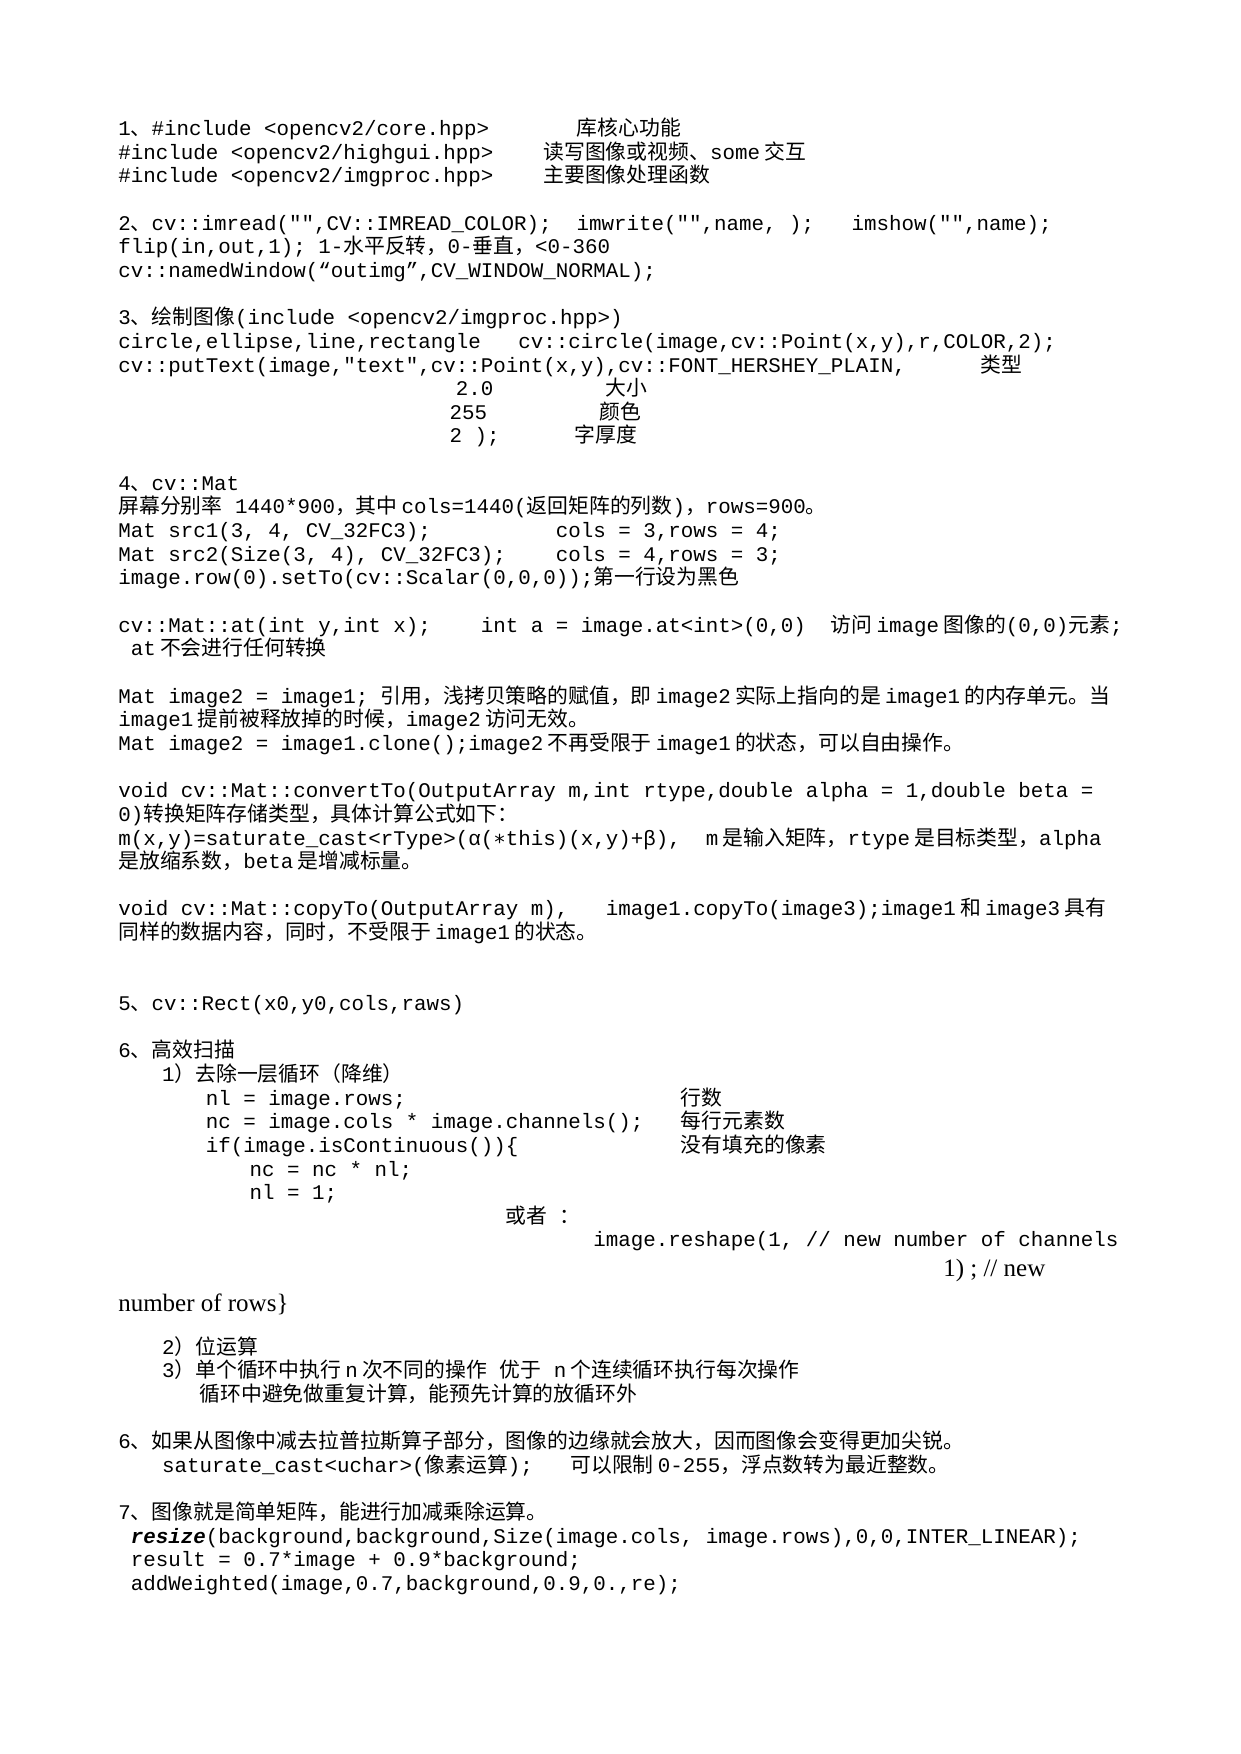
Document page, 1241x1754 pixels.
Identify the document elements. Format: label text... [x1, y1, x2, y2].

text m(x,y)=saturate_cast<rType>(α(∗this)(x,y)+β), m是输入矩阵，rtype是目标类型，alpha是放缩系数，beta是增减标量。 [118, 827, 1122, 875]
text void cv::Mat::copyTo(OutputArray m), image1.copyTo(image3);image1和image3具有同样的数据内容，同时，不受限于image1的状态。 [118, 898, 1122, 946]
text 1、#include <opencv2/core.hpp> 库核心功能 [118, 118, 1122, 142]
text Mat image2 = image1; 引用，浅拷贝策略的赋值，即image2实际上指向的是image1的内存单元。当image1提前被释放掉的时候，image2访问无效。 [118, 686, 1122, 733]
text resize(background,background,Size(image.cols, image.rows),0,0,INTER_LINEAR); [118, 1526, 1122, 1549]
text nc = nc * nl; [118, 1158, 1122, 1182]
text cv::putText(image,"text",cv::Point(x,y),cv::FONT_HERSHEY_PLAIN, 类型 [118, 354, 1122, 378]
text flip(in,out,1); 1-水平反转，0-垂直，<0-360 [118, 236, 1122, 260]
text cv::namedWindow(“outimg”,CV_WINDOW_NORMAL); [118, 260, 1122, 284]
text 7、图像就是简单矩阵，能进行加减乘除运算。 [118, 1502, 1122, 1526]
text 6、如果从图像中减去拉普拉斯算子部分，图像的边缘就会放大，因而图像会变得更加尖锐。 [118, 1431, 1122, 1455]
text nc = image.cols * image.channels(); 每行元素数 [118, 1111, 1122, 1135]
text result = 0.7*image + 0.9*background; [118, 1549, 1122, 1573]
text cv::Mat::at(int y,int x); int a = image.at<int>(0,0) 访问image图像的(0,0)元素; at不会进行任何转换 [118, 615, 1122, 662]
text nl = image.rows; 行数 [118, 1088, 1122, 1111]
text Mat image2 = image1.clone();image2不再受限于image1的状态，可以自由操作。 [118, 733, 1122, 757]
text 或者 ： [118, 1206, 1122, 1229]
text 2）位运算 [118, 1337, 1122, 1360]
text nl = 1; [118, 1182, 1122, 1206]
text if(image.isContinuous()){ 没有填充的像素 [118, 1135, 1122, 1158]
text image.row(0).setTo(cv::Scalar(0,0,0));第一行设为黑色 [118, 567, 1122, 591]
text #include <opencv2/highgui.hpp> 读写图像或视频、some交互 [118, 142, 1122, 165]
text 循环中避免做重复计算，能预先计算的放循环外 [118, 1384, 1122, 1408]
text 6、高效扫描 [118, 1040, 1122, 1064]
text 3、绘制图像(include <opencv2/imgproc.hpp>) [118, 307, 1122, 331]
text 4、cv::Mat [118, 473, 1122, 496]
text Mat src1(3, 4, CV_32FC3); cols = 3,rows = 4; [118, 520, 1122, 544]
text #include <opencv2/imgproc.hpp> 主要图像处理函数 [118, 165, 1122, 189]
text 3）单个循环中执行n次不同的操作 优于 n个连续循环执行每次操作 [118, 1360, 1122, 1384]
text 屏幕分别率 1440*900，其中cols=1440(返回矩阵的列数)，rows=900。 [118, 496, 1122, 520]
text 2、cv::imread("",CV::IMREAD_COLOR); imwrite("",name, ); imshow("",name); [118, 213, 1122, 236]
text void cv::Mat::convertTo(OutputArray m,int rtype,double alpha = 1,double beta = 0)转换矩阵存储类型，具体计算公式如下： [118, 780, 1122, 827]
text saturate_cast<uchar>(像素运算); 可以限制0-255，浮点数转为最近整数。 [118, 1455, 1122, 1478]
text 2 ); 字厚度 [118, 426, 1122, 449]
text Mat src2(Size(3, 4), CV_32FC3); cols = 4,rows = 3; [118, 544, 1122, 567]
text 5、cv::Rect(x0,y0,cols,raws) [118, 993, 1122, 1017]
text 255 颜色 [118, 402, 1122, 426]
text 1）去除一层循环（降维） [118, 1064, 1122, 1088]
text circle,ellipse,line,rectangle cv::circle(image,cv::Point(x,y),r,COLOR,2); [118, 331, 1122, 354]
text 2.0 大小 [118, 378, 1122, 402]
text 1) ; // new number of rows} [118, 1253, 1122, 1316]
text image.reshape(1, // new number of channels [118, 1229, 1122, 1253]
text addWeighted(image,0.7,background,0.9,0.,re); [118, 1573, 1122, 1597]
